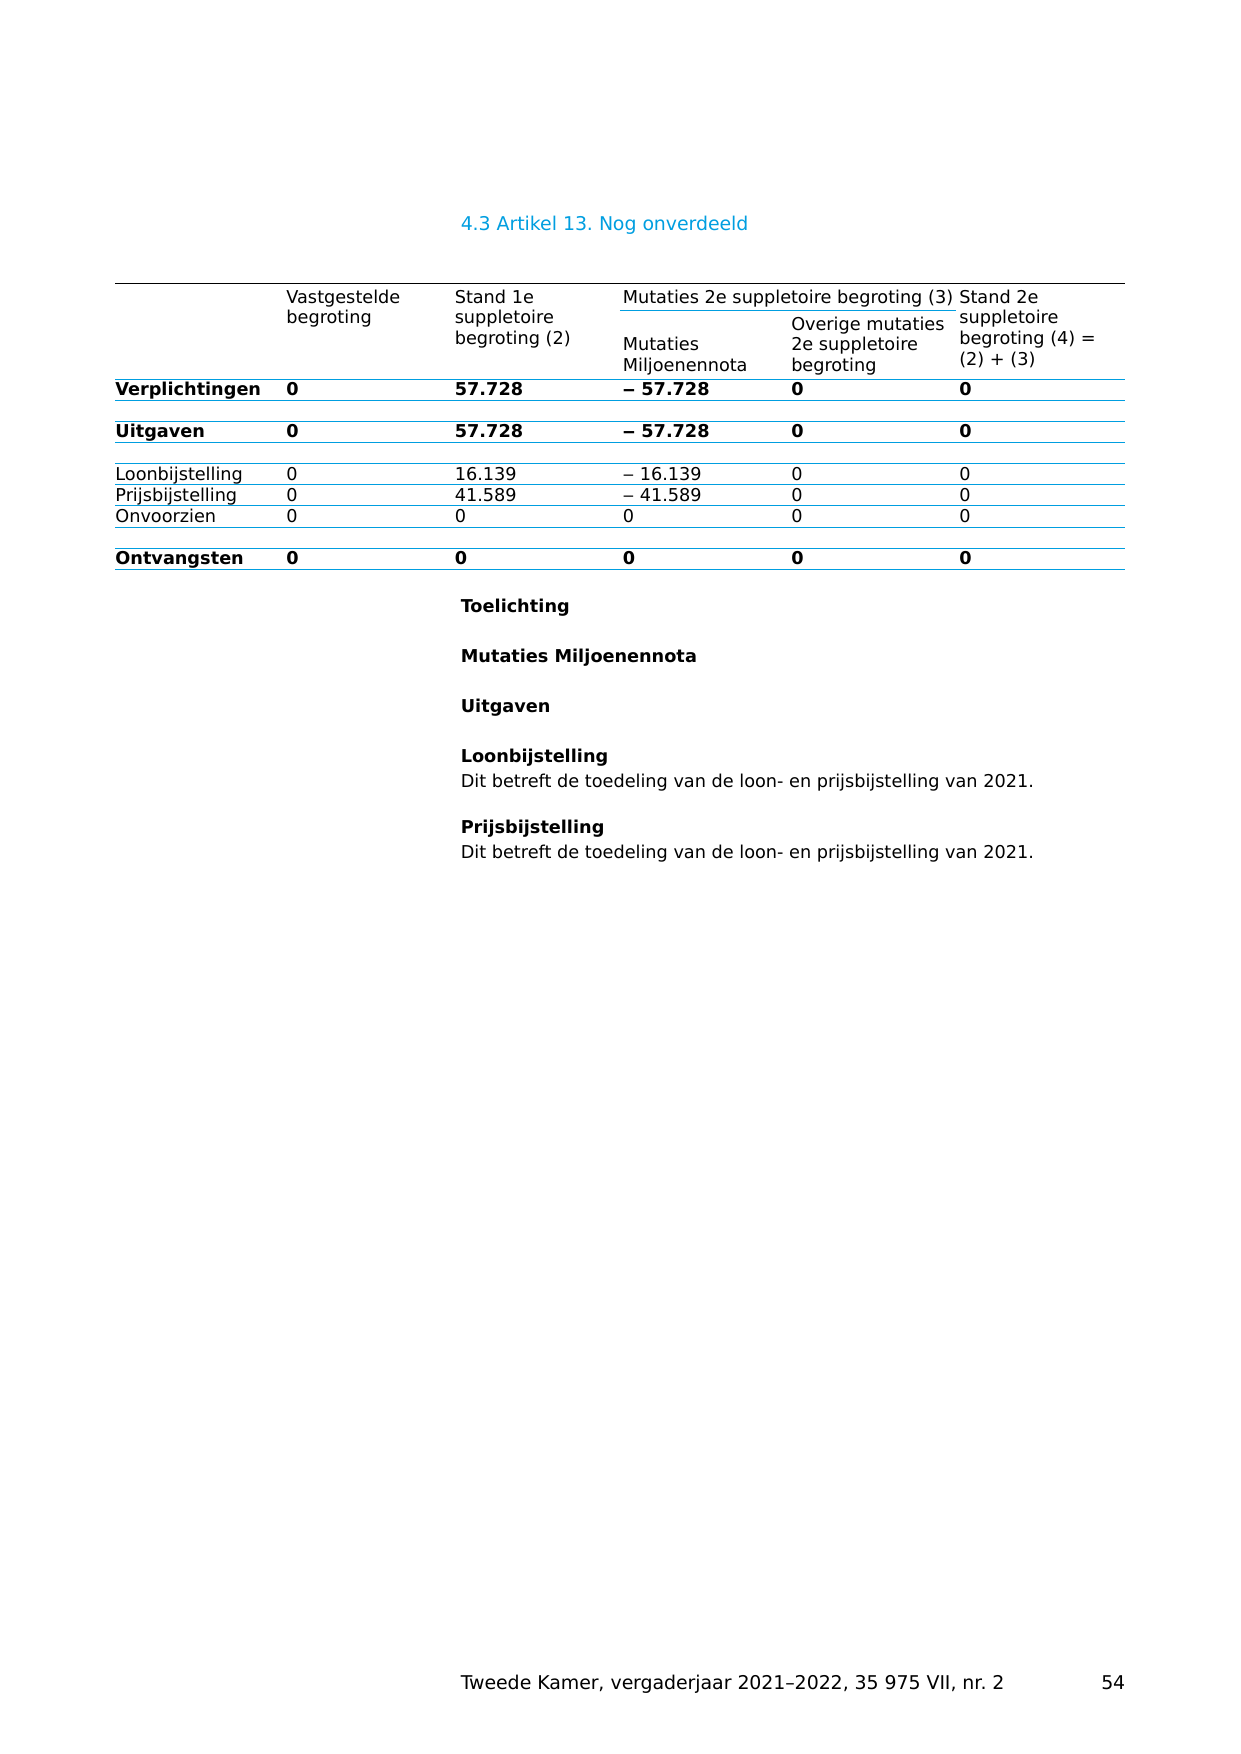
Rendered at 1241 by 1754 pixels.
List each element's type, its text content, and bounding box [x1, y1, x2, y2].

table_cell 0 [956, 464, 1125, 484]
table_cell Overige mutaties 2e suppletoire begroting [788, 311, 956, 378]
table_cell Mutaties 2e suppletoire begroting (3) [620, 284, 956, 310]
table_cell Vastgestelde begroting [283, 284, 452, 378]
table_cell 0 [956, 549, 1125, 569]
table_cell 0 [956, 422, 1125, 442]
table_cell 0 [788, 464, 956, 484]
table_cell [115, 284, 283, 378]
table_cell [452, 401, 620, 421]
table_cell Ontvangsten [115, 549, 283, 569]
table_cell 57.728 [452, 380, 620, 400]
table_cell 0 [452, 506, 620, 527]
table_cell Prijsbijstelling [115, 485, 283, 505]
table_cell 0 [452, 549, 620, 569]
table_cell 0 [283, 422, 452, 442]
table_cell [115, 401, 283, 421]
table_cell Stand 1e suppletoire begroting (2) [452, 284, 620, 378]
table_cell [283, 443, 452, 463]
table_cell ‒ 41.589 [620, 485, 788, 505]
table_cell [620, 401, 788, 421]
table_cell Stand 2e suppletoire begroting (4) = (2) + (3) [956, 284, 1125, 378]
table_cell 57.728 [452, 422, 620, 442]
table_cell Loonbijstelling [115, 464, 283, 484]
text Dit betreft de toedeling van de loon- en prijsbijstelling van 2021. [461, 840, 1125, 863]
table_cell [452, 528, 620, 548]
table_header Tabel 17 Nog onverdeeld (bedragen x € 1.000) [115, 258, 1125, 283]
title 4.3 Artikel 13. Nog onverdeeld [461, 213, 1125, 235]
table_cell 0 [788, 506, 956, 527]
text Loonbijstelling [461, 744, 1125, 767]
table_cell ‒ 57.728 [620, 380, 788, 400]
table_cell [788, 401, 956, 421]
table_cell 0 [283, 549, 452, 569]
table_cell [283, 401, 452, 421]
text Toelichting [461, 594, 1125, 617]
table_cell 0 [788, 422, 956, 442]
table_cell [788, 443, 956, 463]
table_cell 0 [788, 549, 956, 569]
table_cell [620, 443, 788, 463]
table_cell 0 [283, 464, 452, 484]
table_cell 0 [956, 485, 1125, 505]
table_cell 0 [788, 380, 956, 400]
table_cell [788, 528, 956, 548]
table_cell 0 [788, 485, 956, 505]
table_cell [956, 401, 1125, 421]
table_cell Mutaties Miljoenennota [620, 311, 788, 378]
table_cell Verplichtingen [115, 380, 283, 400]
text Uitgaven [461, 694, 1125, 717]
table_cell ‒ 16.139 [620, 464, 788, 484]
table_cell [115, 443, 283, 463]
text Mutaties Miljoenennota [461, 644, 1125, 667]
table_cell Uitgaven [115, 422, 283, 442]
table_cell 0 [956, 506, 1125, 527]
table_cell 0 [283, 380, 452, 400]
table_cell 16.139 [452, 464, 620, 484]
table_cell [115, 528, 283, 548]
table_cell [956, 528, 1125, 548]
table_cell 0 [283, 485, 452, 505]
table_cell [620, 528, 788, 548]
table_cell [956, 443, 1125, 463]
table_cell 41.589 [452, 485, 620, 505]
table_cell 0 [620, 549, 788, 569]
text Dit betreft de toedeling van de loon- en prijsbijstelling van 2021. [461, 769, 1125, 792]
table_cell 0 [956, 380, 1125, 400]
table_cell ‒ 57.728 [620, 422, 788, 442]
table_cell [283, 528, 452, 548]
table_cell 0 [620, 506, 788, 527]
text Prijsbijstelling [461, 815, 1125, 838]
table_cell [452, 443, 620, 463]
table_cell 0 [283, 506, 452, 527]
table_cell Onvoorzien [115, 506, 283, 527]
